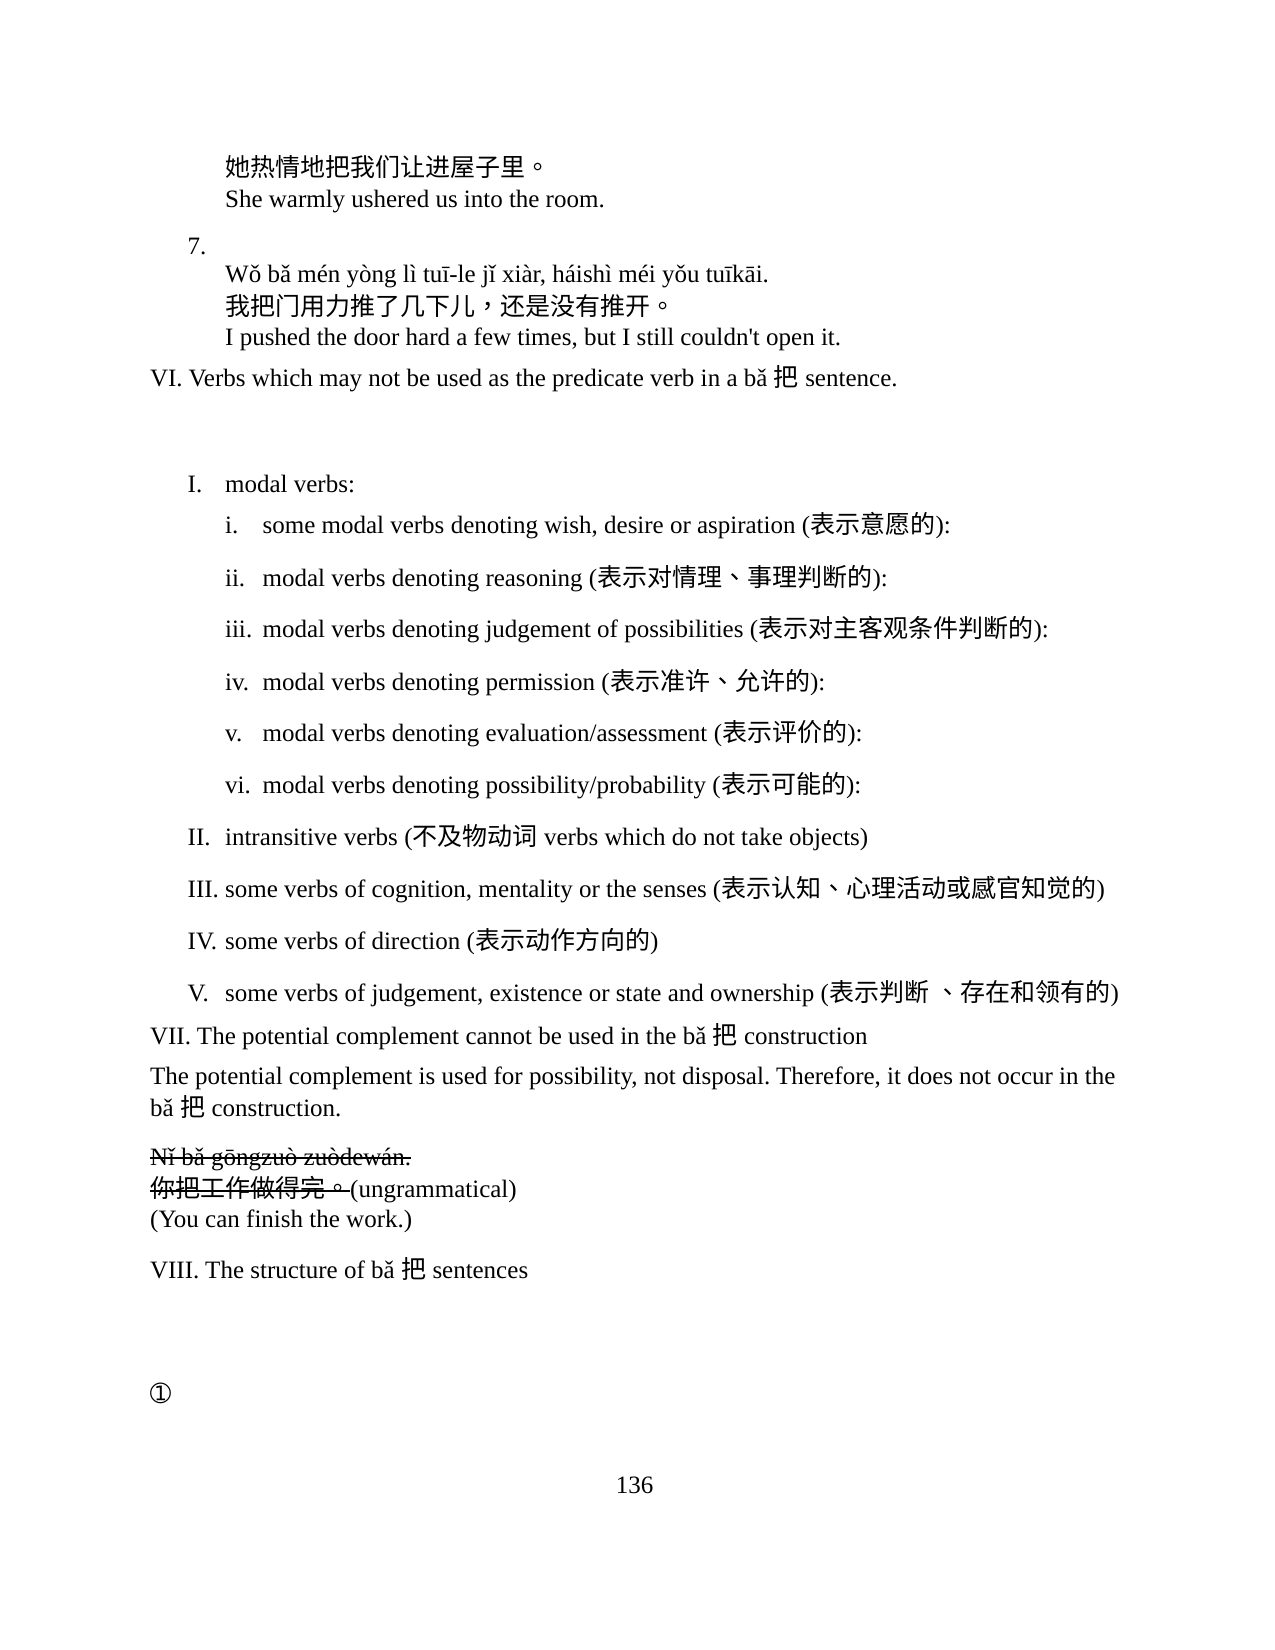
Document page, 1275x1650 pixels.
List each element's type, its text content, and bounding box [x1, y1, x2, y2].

list modal verbs denoting evaluation/assessment (表示评价的): [225, 715, 1125, 749]
text VI. Verbs which may not be used as the predicate verb in a bǎ 把 sentence. [150, 360, 1125, 394]
list modal verbs denoting possibility/probability (表示可能的): [225, 767, 1125, 801]
text The potential complement is used for possibility, not disposal. Therefore, it does not occur in the bǎ 把 construction. [150, 1061, 1125, 1124]
list modal verbs denoting permission (表示准许、允许的): [225, 663, 1125, 697]
list some verbs of direction (表示动作方向的) [187, 923, 1125, 957]
list modal verbs denoting reasoning (表示对情理、事理判断的): [225, 559, 1125, 593]
list modal verbs denoting judgement of possibilities (表示对主客观条件判断的): [225, 611, 1125, 645]
text VII. The potential complement cannot be used in the bǎ 把 construction [150, 1018, 1125, 1052]
list intransitive verbs (不及物动词 verbs which do not take objects) [187, 819, 1125, 853]
list 她热情地把我们让进屋子里。 She warmly ushered us into the room. [187, 150, 1125, 213]
list modal verbs: [187, 469, 1125, 498]
text VIII. The structure of bǎ 把 sentences [150, 1251, 1125, 1285]
list some verbs of cognition, mentality or the senses (表示认知、心理活动或感官知觉的) [187, 871, 1125, 905]
list some modal verbs denoting wish, desire or aspiration (表示意愿的): [225, 507, 1125, 541]
list Wǒ bǎ mén yòng lì tuī-le jǐ xiàr, háishì méi yǒu tuīkāi. 我把门用力推了几下儿，还是没有推开。 I pushed the door hard a few times, but I still couldn't open it. [187, 231, 1125, 351]
text ➀ [150, 1379, 1125, 1407]
text Nǐ bǎ gōngzuò zuòdewán. 你把工作做得完。(ungrammatical) (You can finish the work.) [150, 1142, 1125, 1233]
list some verbs of judgement, existence or state and ownership (表示判断 、存在和领有的) [187, 975, 1125, 1009]
